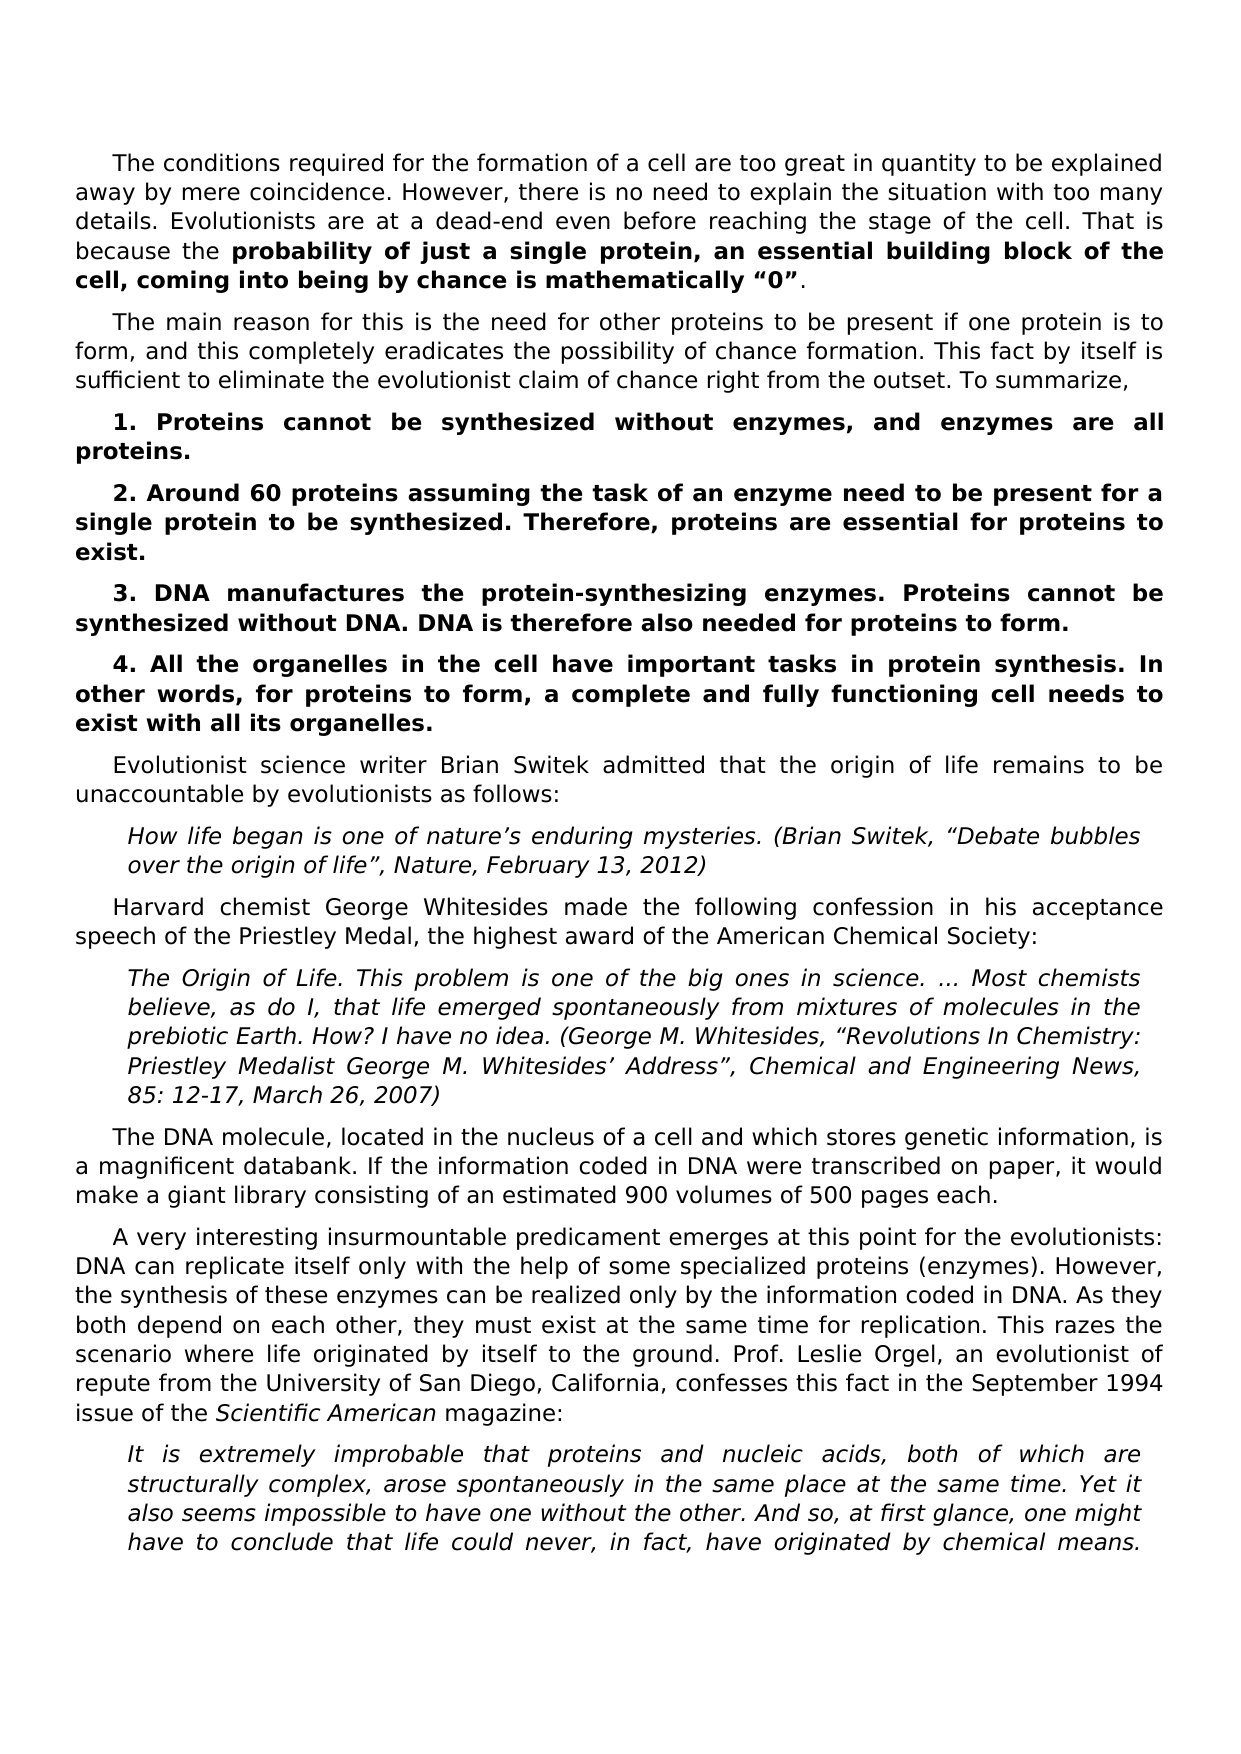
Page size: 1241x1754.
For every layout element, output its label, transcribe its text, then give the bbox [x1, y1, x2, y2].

text A very interesting insurmountable predicament emerges at this point for the evolutionists: DNA can replicate itself only with the help of some specialized proteins (enzymes). However, the synthesis of these enzymes can be realized only by the information coded in DNA. As they both depend on each other, they must exist at the same time for replication. This razes the scenario where life originated by itself to the ground. Prof. Leslie Orgel, an evolutionist of repute from the University of San Diego, California, confesses this fact in the September 1994 issue of the Scientific American magazine: [75, 1224, 1165, 1426]
text 4. All the organelles in the cell have important tasks in protein synthesis. In other words, for proteins to form, a complete and fully functioning cell needs to exist with all its organelles. [75, 652, 1165, 737]
text 3. DNA manufactures the protein-synthesizing enzymes. Proteins cannot be synthesized without DNA. DNA is therefore also needed for proteins to form. [75, 581, 1165, 636]
text Harvard chemist George Whitesides made the following confession in his acceptance speech of the Priestley Medal, the highest award of the American Chemical Society: [75, 894, 1165, 950]
text Evolutionist science writer Brian Switek admitted that the origin of life remains to be unaccountable by evolutionists as follows: [75, 752, 1165, 808]
text 2. Around 60 proteins assuming the task of an enzyme need to be present for a single protein to be synthesized. Therefore, proteins are essential for proteins to exist. [75, 480, 1165, 565]
text The conditions required for the formation of a cell are too great in quantity to be explained away by mere coincidence. However, there is no need to explain the situation with too many details. Evolutionists are at a dead-end even before reaching the stage of the cell. That is because the probability of just a single protein, an essential building block of the cell, coming into being by chance is mathematically “0”. [75, 150, 1165, 294]
text 1. Proteins cannot be synthesized without enzymes, and enzymes are all proteins. [75, 409, 1165, 465]
text The Origin of Life. This problem is one of the big ones in science. ... Most chemists believe, as do I, that life emerged spontaneously from mixtures of molecules in the prebiotic Earth. How? I have no idea. (George M. Whitesides, “Revolutions In Chemistry: Priestley Medalist George M. Whitesides’ Address”, Chemical and Engineering News, 85: 12-17, March 26, 2007) [127, 965, 1143, 1109]
text How life began is one of nature’s enduring mysteries. (Brian Switek, “Debate bubbles over the origin of life”, Nature, February 13, 2012) [127, 823, 1143, 879]
text It is extremely improbable that proteins and nucleic acids, both of which are structurally complex, arose spontaneously in the same place at the same time. Yet it also seems impossible to have one without the other. And so, at first glance, one might have to conclude that life could never, in fact, have originated by chemical means. [127, 1442, 1143, 1556]
text The main reason for this is the need for other proteins to be present if one protein is to form, and this completely eradicates the possibility of chance formation. This fact by itself is sufficient to eliminate the evolutionist claim of chance right from the outset. To summarize, [75, 309, 1165, 394]
text The DNA molecule, located in the nucleus of a cell and which stores genetic information, is a magnificent databank. If the information coded in DNA were transcribed on paper, it would make a giant library consisting of an estimated 900 volumes of 500 pages each. [75, 1124, 1165, 1209]
